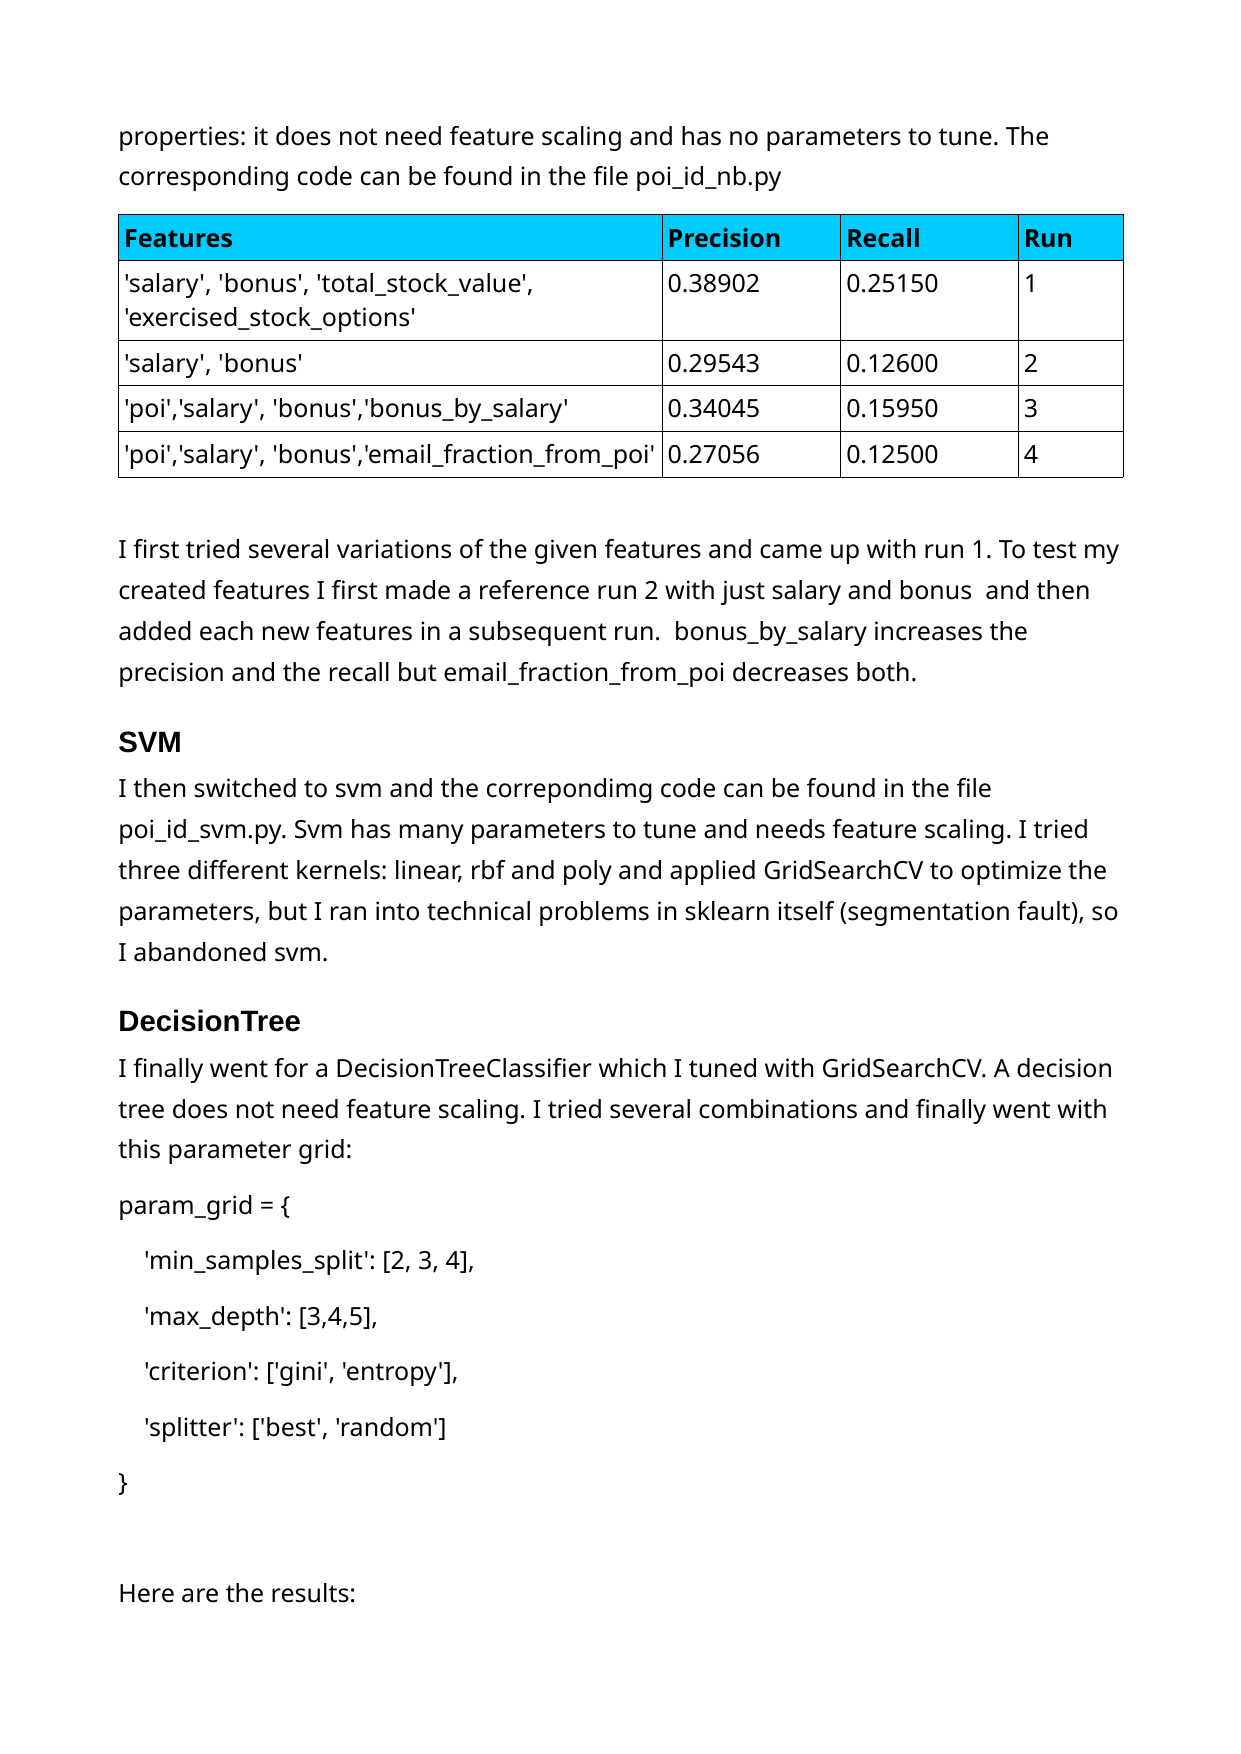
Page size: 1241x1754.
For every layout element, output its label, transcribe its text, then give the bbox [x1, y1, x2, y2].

text I then switched to svm and the correpondimg code can be found in the file poi_id_svm.py. Svm has many parameters to tune and needs feature scaling. I tried three different kernels: linear, rbf and poly and applied GridSearchCV to optimize the parameters, but I ran into technical problems in sklearn itself (segmentation fault), so I abandoned svm. [118, 771, 1122, 968]
table_cell 0.29543 [663, 341, 840, 385]
table_cell 0.25150 [841, 261, 1018, 340]
text 'max_depth': [3,4,5], [118, 1298, 1122, 1332]
subtitle SVM [118, 724, 1122, 758]
table_cell 1 [1019, 261, 1123, 340]
table_cell 2 [1019, 341, 1123, 385]
text 'criterion': ['gini', 'entropy'], [118, 1354, 1122, 1388]
table_cell 0.12600 [841, 341, 1018, 385]
table_cell 'salary', 'bonus', 'total_stock_value', 'exercised_stock_options' [119, 261, 662, 340]
text 'splitter': ['best', 'random'] [118, 1409, 1122, 1443]
text } [118, 1464, 1122, 1499]
table_cell 0.15950 [841, 386, 1018, 431]
table_header Precision [663, 215, 840, 260]
table_cell 0.12500 [841, 432, 1018, 477]
table_header Run [1019, 215, 1123, 260]
text Here are the results: [118, 1575, 1122, 1609]
table_header Features [119, 215, 662, 260]
table_cell 3 [1019, 386, 1123, 431]
table_cell 0.27056 [663, 432, 840, 477]
subtitle DecisionTree [118, 1004, 1122, 1038]
table_header Recall [841, 215, 1018, 260]
table_cell 0.38902 [663, 261, 840, 340]
text param_grid = { [118, 1187, 1122, 1222]
text 'min_samples_split': [2, 3, 4], [118, 1243, 1122, 1277]
table_cell 'salary', 'bonus' [119, 341, 662, 385]
table_cell 'poi','salary', 'bonus','bonus_by_salary' [119, 386, 662, 431]
table_cell 4 [1019, 432, 1123, 477]
text I finally went for a DecisionTreeClassifier which I tuned with GridSearchCV. A decision tree does not need feature scaling. I tried several combinations and finally went with this parameter grid: [118, 1050, 1122, 1166]
table_cell 0.34045 [663, 386, 840, 431]
text I first tried several variations of the given features and came up with run 1. To test my created features I first made a reference run 2 with just salary and bonus and then added each new features in a subsequent run. bonus_by_salary increases the precision and the recall but email_fraction_from_poi decreases both. [118, 532, 1122, 689]
table_cell 'poi','salary', 'bonus','email_fraction_from_poi' [119, 432, 662, 477]
text properties: it does not need feature scaling and has no parameters to tune. The corresponding code can be found in the file poi_id_nb.py [118, 118, 1122, 193]
